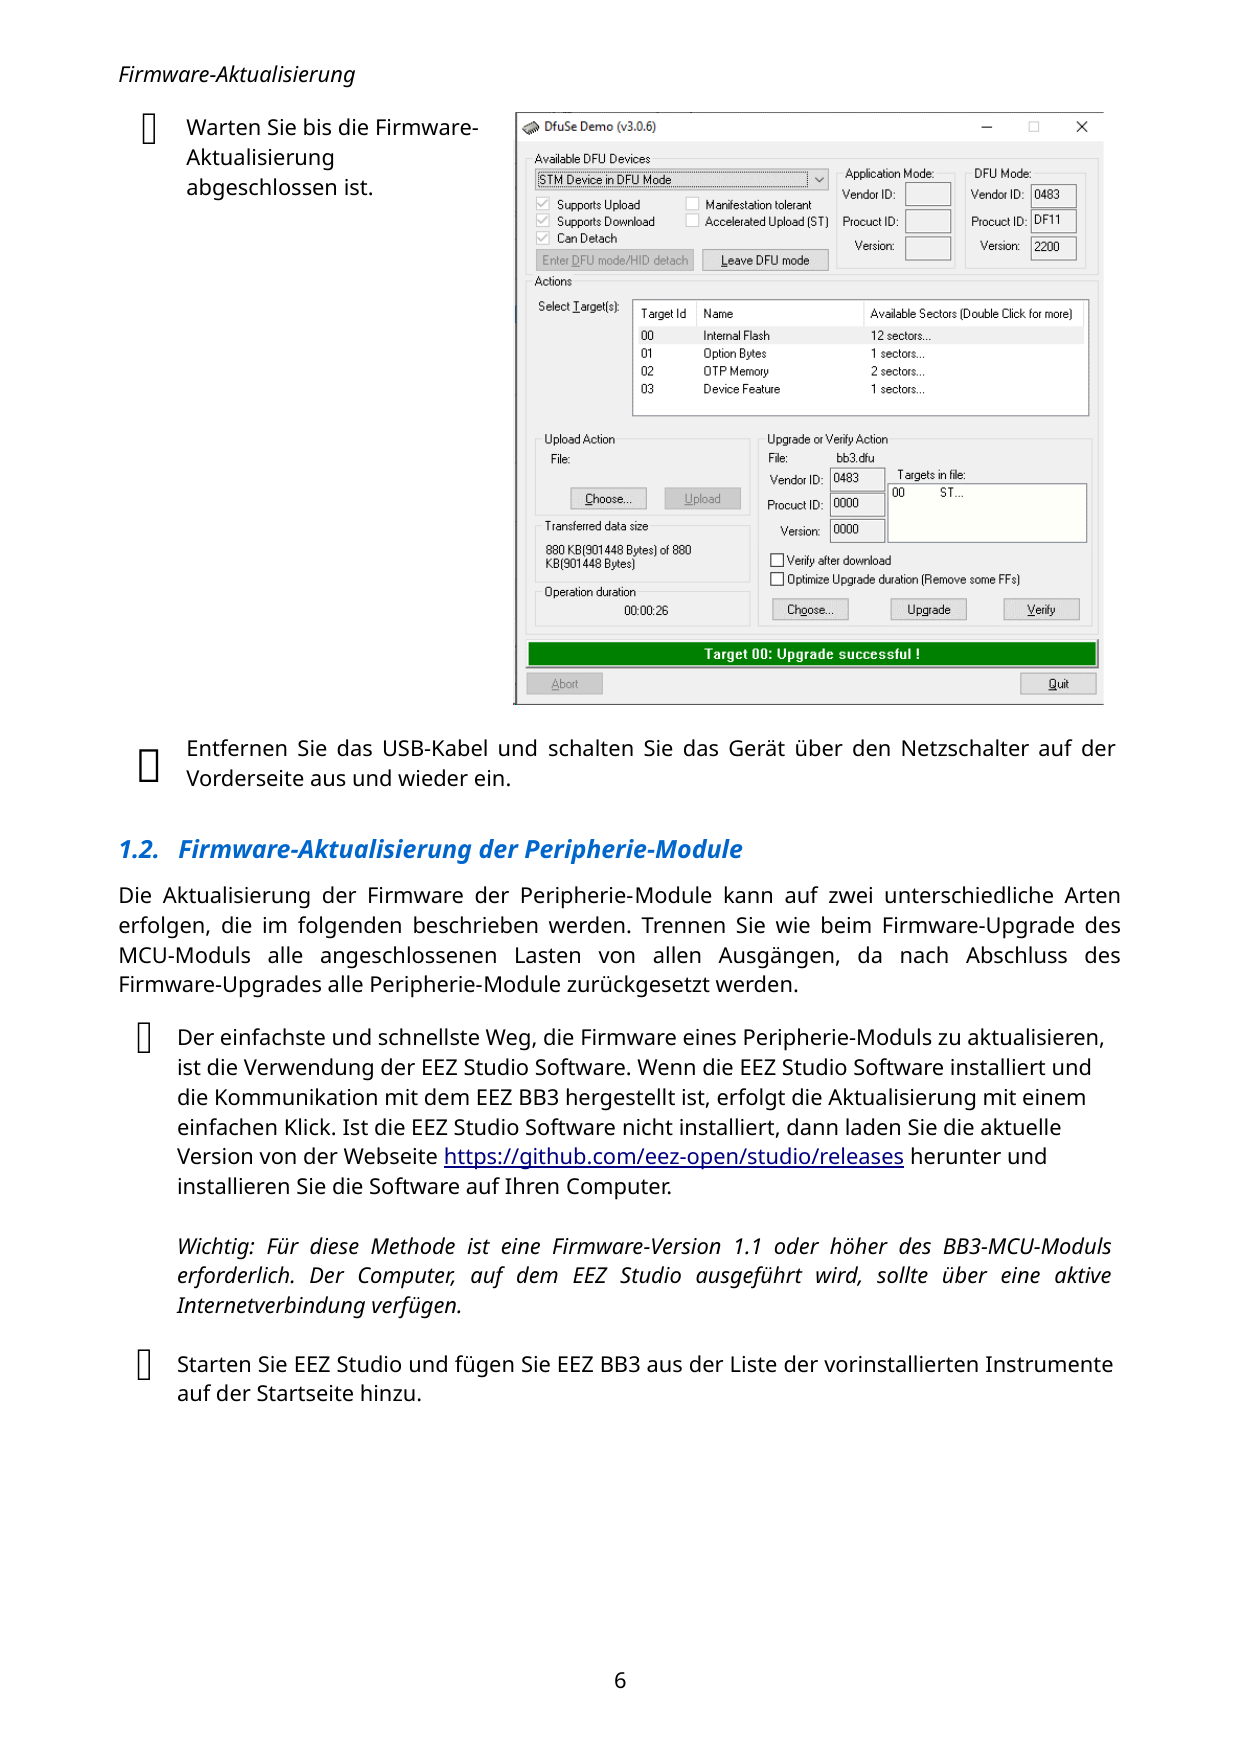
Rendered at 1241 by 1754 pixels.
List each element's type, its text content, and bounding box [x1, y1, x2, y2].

table_cell Warten Sie bis die Firmware-Aktualisierung abgeschlossen ist. [181, 107, 495, 728]
table_cell  [118, 728, 181, 801]
table_cell  [118, 107, 181, 728]
table_header Starten Sie EEZ Studio und fügen Sie EEZ BB3 aus der Liste der vorinstallierten Instrumente auf der Startseite hinzu. [171, 1343, 1122, 1431]
picture [513, 112, 1104, 705]
subtitle Firmware-Aktualisierung der Peripherie-Module [118, 831, 1122, 865]
table_header  [118, 1016, 171, 1326]
table_cell Entfernen Sie das USB-Kabel und schalten Sie das Gerät über den Netzschalter auf der Vorderseite aus und wieder ein. [181, 728, 1122, 801]
text Die Aktualisierung der Firmware der Peripherie-Module kann auf zwei unterschiedliche Arten erfolgen, die im folgenden beschrieben werden. Trennen Sie wie beim Firmware-Upgrade des MCU-Moduls alle angeschlossenen Lasten von allen Ausgängen, da nach Abschluss des Firmware-Upgrades alle Peripherie-Module zurückgesetzt werden. [118, 880, 1122, 999]
table_header  [118, 1343, 171, 1431]
table_cell [495, 107, 1122, 728]
table_header Der einfachste und schnellste Weg, die Firmware eines Peripherie-Moduls zu aktualisieren, ist die Verwendung der EEZ Studio Software. Wenn die EEZ Studio Software installiert und die Kommunikation mit dem EEZ BB3 hergestellt ist, erfolgt die Aktualisierung mit einem einfachen Klick. Ist die EEZ Studio Software nicht installiert, dann laden Sie die aktuelle Version von der Webseite https://github.com/eez-open/studio/releases herunter und installieren Sie die Software auf Ihren Computer. Wichtig: Für diese Methode ist eine Firmware-Version 1.1 oder höher des BB3-MCU-Moduls erforderlich. Der Computer, auf dem EEZ Studio ausgeführt wird, sollte über eine aktive Internetverbindung verfügen. [171, 1016, 1122, 1326]
